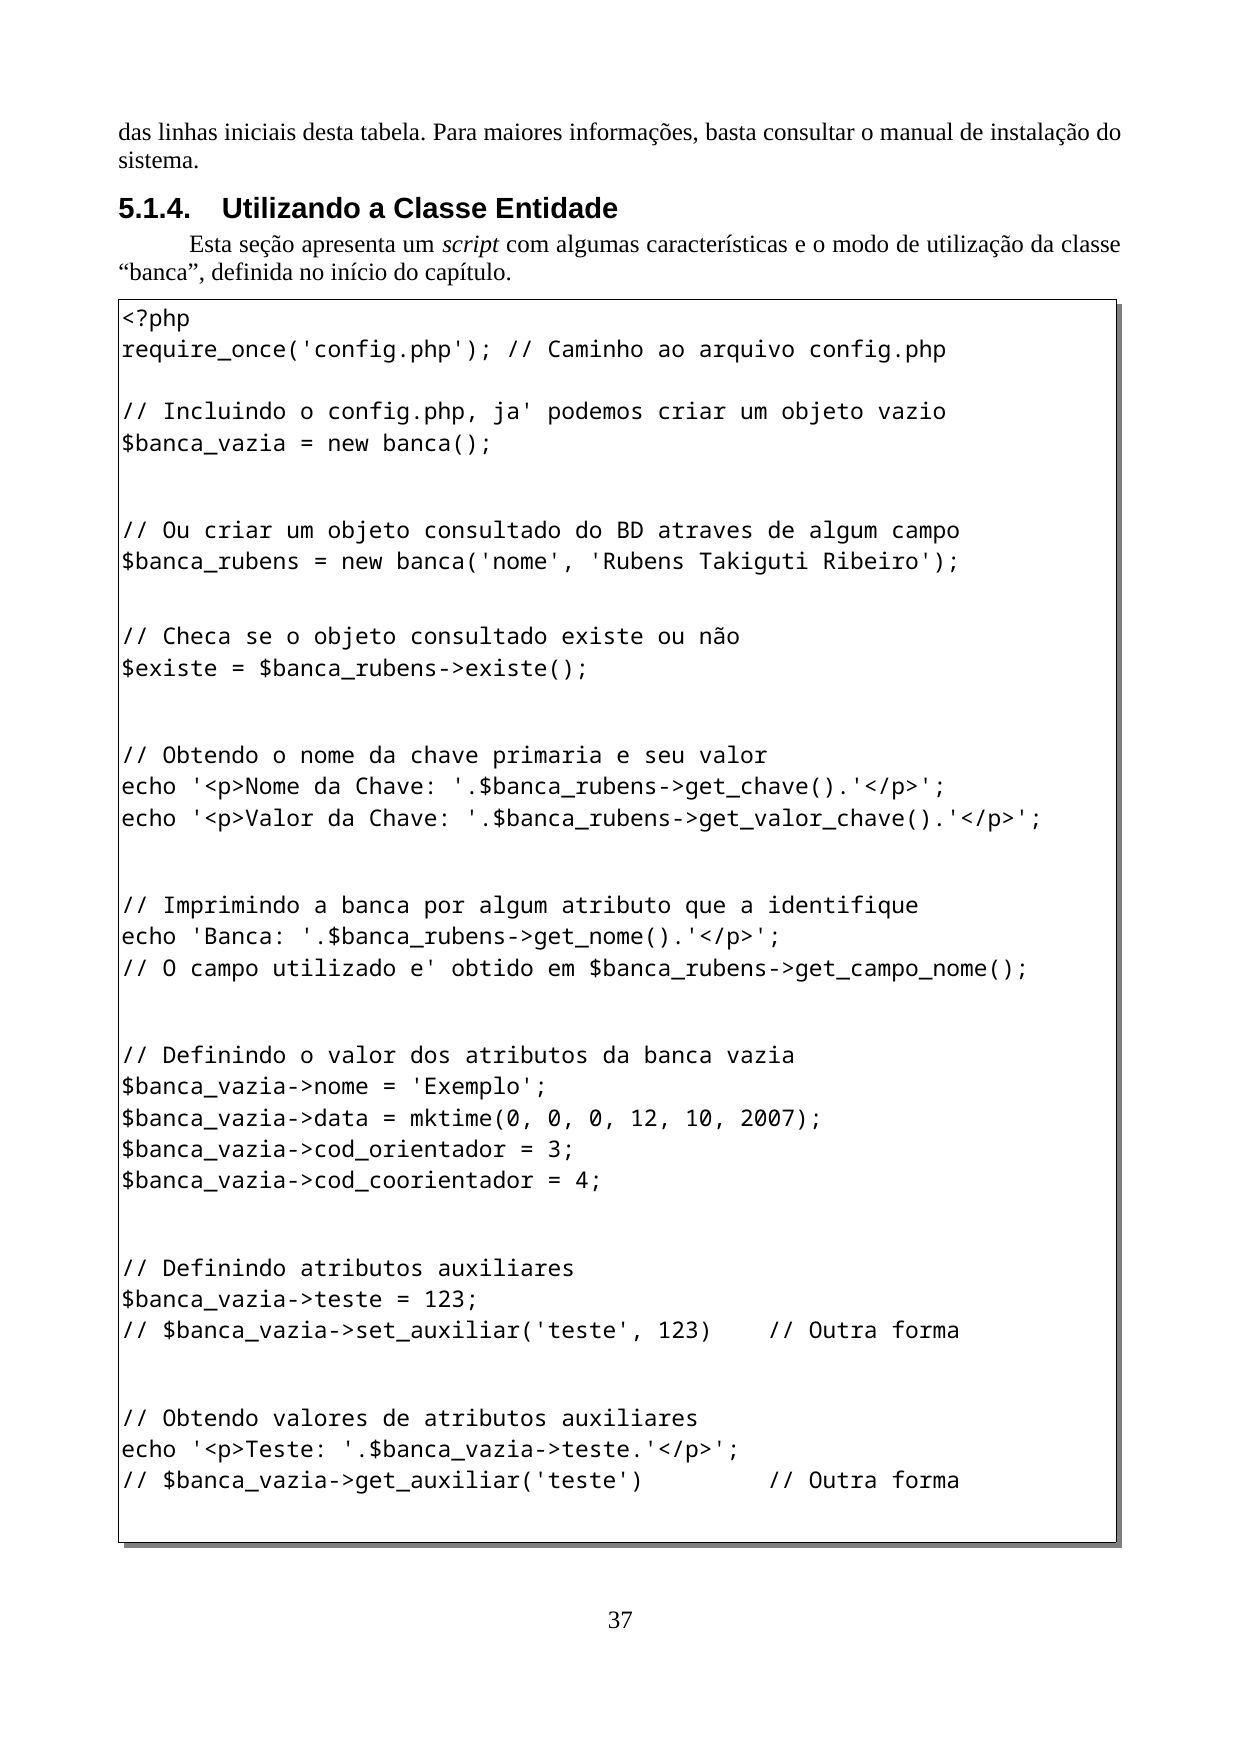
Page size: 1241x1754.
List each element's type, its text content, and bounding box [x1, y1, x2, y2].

text // Checa se o objeto consultado existe ou não $existe = $banca_rubens->existe(); [119, 617, 1116, 683]
text // Obtendo o nome da chave primaria e seu valor echo '<p>Nome da Chave: '.$banca_rubens->get_chave().'</p>'; echo '<p>Valor da Chave: '.$banca_rubens->get_valor_chave().'</p>'; [119, 736, 1116, 833]
text Esta seção apresenta um script com algumas características e o modo de utilização da classe “banca”, definida no início do capítulo. [118, 231, 1122, 286]
text // Obtendo valores de atributos auxiliares echo '<p>Teste: '.$banca_vazia->teste.'</p>'; // $banca_vazia->get_auxiliar('teste') // Outra forma [119, 1398, 1116, 1495]
text // Ou criar um objeto consultado do BD atraves de algum campo $banca_rubens = new banca('nome', 'Rubens Takiguti Ribeiro'); [119, 511, 1116, 608]
text <?php require_once('config.php'); // Caminho ao arquivo config.php // Incluindo o config.php, ja' podemos criar um objeto vazio $banca_vazia = new banca(); [119, 300, 1116, 458]
text // Imprimindo a banca por algum atributo que a identifique echo 'Banca: '.$banca_rubens->get_nome().'</p>'; // O campo utilizado e' obtido em $banca_rubens->get_campo_nome(); [119, 886, 1116, 983]
subtitle Utilizando a Classe Entidade [118, 192, 1122, 224]
text // Definindo o valor dos atributos da banca vazia $banca_vazia->nome = 'Exemplo'; $banca_vazia->data = mktime(0, 0, 0, 12, 10, 2007); $banca_vazia->cod_orientador = 3; $banca_vazia->cod_coorientador = 4; [119, 1036, 1116, 1195]
text das linhas iniciais desta tabela. Para maiores informações, basta consultar o manual de instalação do sistema. [118, 118, 1122, 173]
text // Definindo atributos auxiliares $banca_vazia->teste = 123; // $banca_vazia->set_auxiliar('teste', 123) // Outra forma [119, 1248, 1116, 1345]
